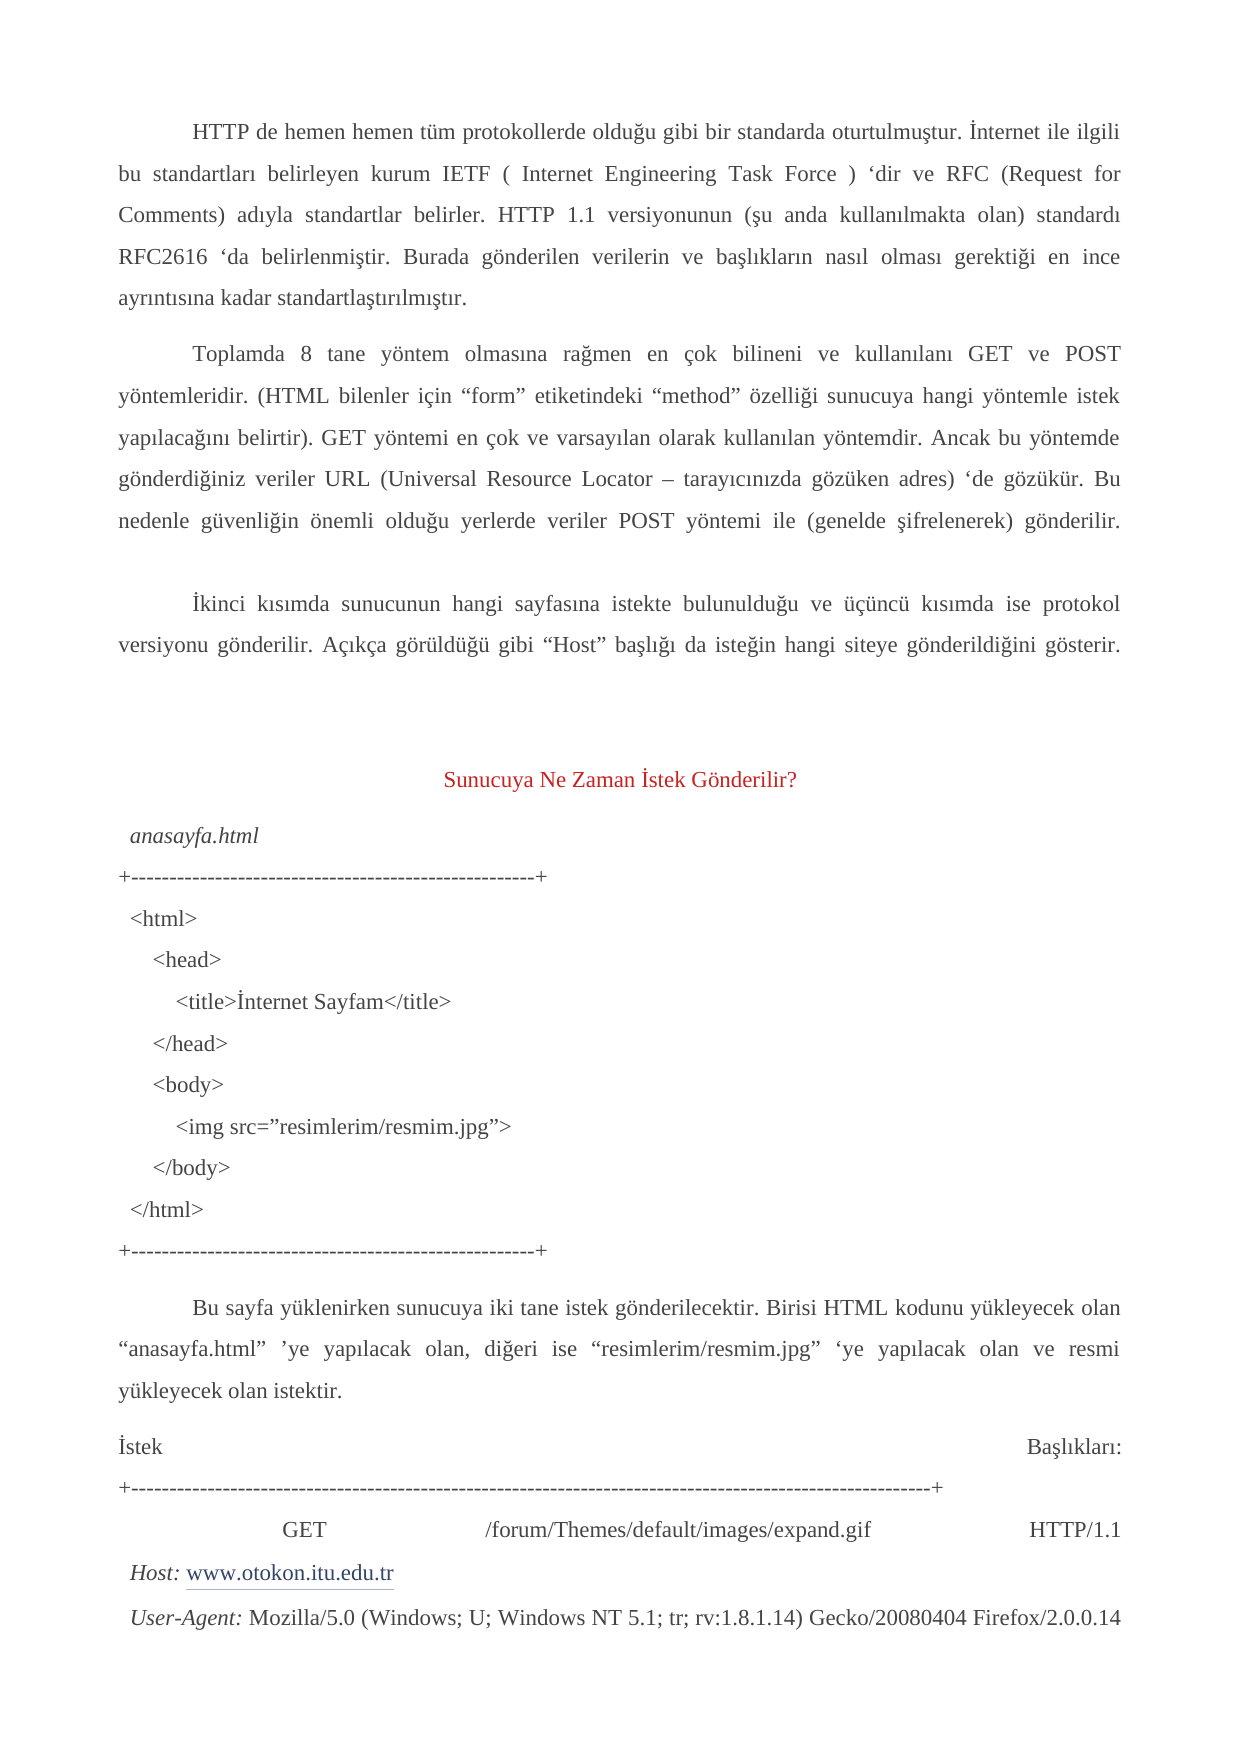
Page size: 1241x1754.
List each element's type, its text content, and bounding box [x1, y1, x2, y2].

text Bu sayfa yüklenirken sunucuya iki tane istek gönderilecektir. Birisi HTML kodunu yükleyecek olan “anasayfa.html” ’ye yapılacak olan, diğeri ise “resimlerim/resmim.jpg” ‘ye yapılacak olan ve resmi yükleyecek olan istektir. [118, 1294, 1122, 1403]
text anasayfa.html +-----------------------------------------------------+ <html> <head> <title>İnternet Sayfam</title> </head> <body> <img src=”resimlerim/resmim.jpg”> </body> </html> +-----------------------------------------------------+ [118, 822, 1122, 1264]
text İstek Başlıkları: +---------------------------------------------------------------------------------------------------------+ GET /forum/Themes/default/images/expand.gif HTTP/1.1 Host: www.otokon.itu.edu.tr User-Agent: Mozilla/5.0 (Windows; U; Windows NT 5.1; tr; rv:1.8.1.14) Gecko/20080404 Firefox/2.0.0.14 [118, 1433, 1122, 1630]
text Toplamda 8 tane yöntem olmasına rağmen en çok bilineni ve kullanılanı GET ve POST yöntemleridir. (HTML bilenler için “form” etiketindeki “method” özelliği sunucuya hangi yöntemle istek yapılacağını belirtir). GET yöntemi en çok ve varsayılan olarak kullanılan yöntemdir. Ancak bu yöntemde gönderdiğiniz veriler URL (Universal Resource Locator – tarayıcınızda gözüken adres) ‘de gözükür. Bu nedenle güvenliğin önemli olduğu yerlerde veriler POST yöntemi ile (genelde şifrelenerek) gönderilir. İkinci kısımda sunucunun hangi sayfasına istekte bulunulduğu ve üçüncü kısımda ise protokol versiyonu gönderilir. Açıkça görüldüğü gibi “Host” başlığı da isteğin hangi siteye gönderildiğini gösterir. [118, 341, 1122, 737]
text Sunucuya Ne Zaman İstek Gönderilir? [118, 766, 1122, 792]
text HTTP de hemen hemen tüm protokollerde olduğu gibi bir standarda oturtulmuştur. İnternet ile ilgili bu standartları belirleyen kurum IETF ( Internet Engineering Task Force ) ‘dir ve RFC (Request for Comments) adıyla standartlar belirler. HTTP 1.1 versiyonunun (şu anda kullanılmakta olan) standardı RFC2616 ‘da belirlenmiştir. Burada gönderilen verilerin ve başlıkların nasıl olması gerektiği en ince ayrıntısına kadar standartlaştırılmıştır. [118, 118, 1122, 311]
